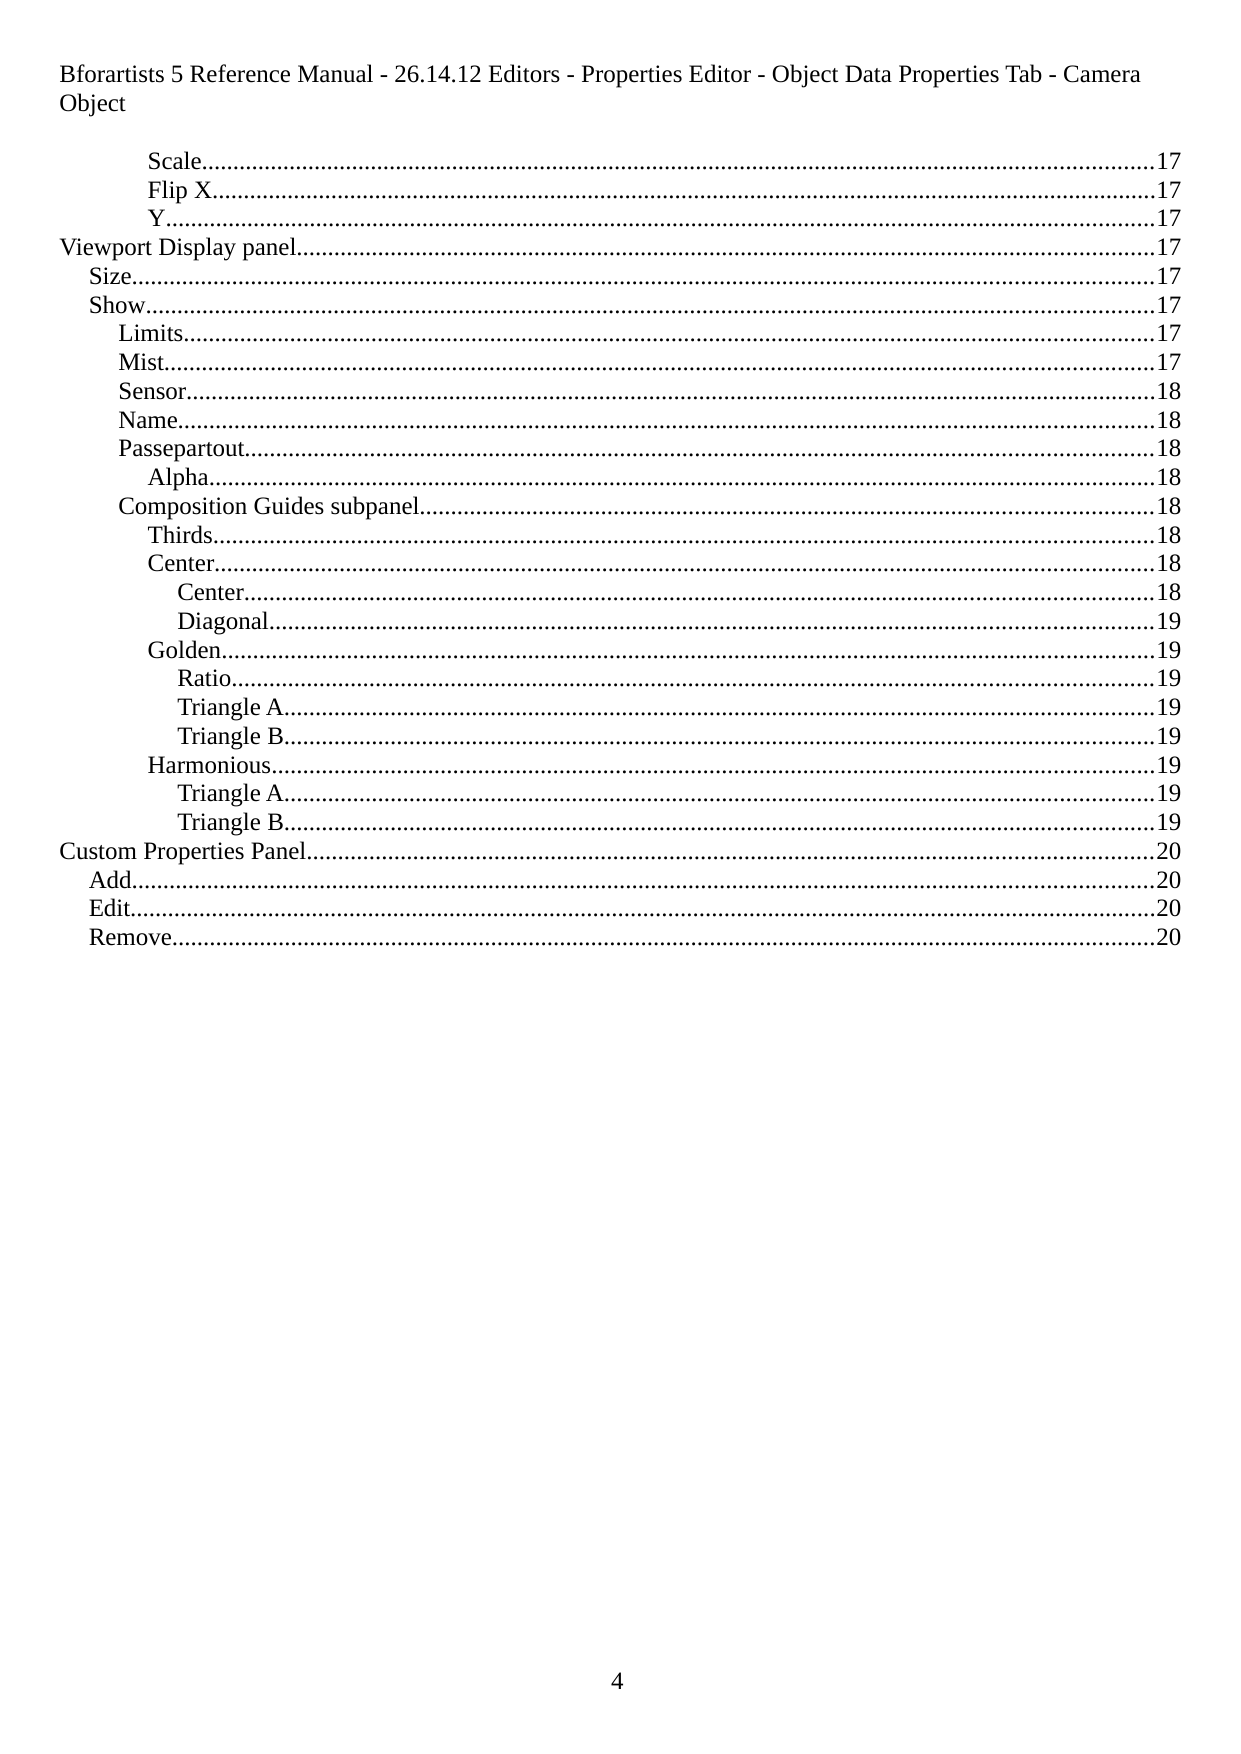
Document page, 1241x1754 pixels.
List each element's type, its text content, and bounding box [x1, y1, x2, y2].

text Limits 17 [118, 318, 1181, 347]
text Triangle B 19 [177, 721, 1181, 750]
text Thirds 18 [147, 520, 1181, 548]
text Y 17 [147, 203, 1181, 232]
text Golden 19 [147, 635, 1181, 663]
text Custom Properties Panel 20 [59, 836, 1181, 865]
text Triangle A 19 [177, 692, 1181, 721]
text Triangle B 19 [177, 807, 1181, 836]
text Sensor 18 [118, 376, 1181, 405]
text Add 20 [88, 865, 1181, 893]
text Ratio 19 [177, 663, 1181, 692]
text Viewport Display panel 17 [59, 232, 1181, 261]
text Alpha 18 [147, 462, 1181, 491]
text Center 18 [177, 577, 1181, 606]
text Diagonal 19 [177, 606, 1181, 635]
text Remove 20 [88, 922, 1181, 951]
text Size 17 [88, 261, 1181, 290]
text Mist 17 [118, 347, 1181, 376]
text Show 17 [88, 290, 1181, 318]
text Harmonious 19 [147, 750, 1181, 778]
text Center 18 [147, 548, 1181, 577]
text Passepartout 18 [118, 433, 1181, 462]
text Name 18 [118, 405, 1181, 433]
text Triangle A 19 [177, 778, 1181, 807]
text Edit 20 [88, 893, 1181, 922]
text Composition Guides subpanel 18 [118, 491, 1181, 520]
text Flip X 17 [147, 175, 1181, 203]
text Scale 17 [147, 146, 1181, 175]
